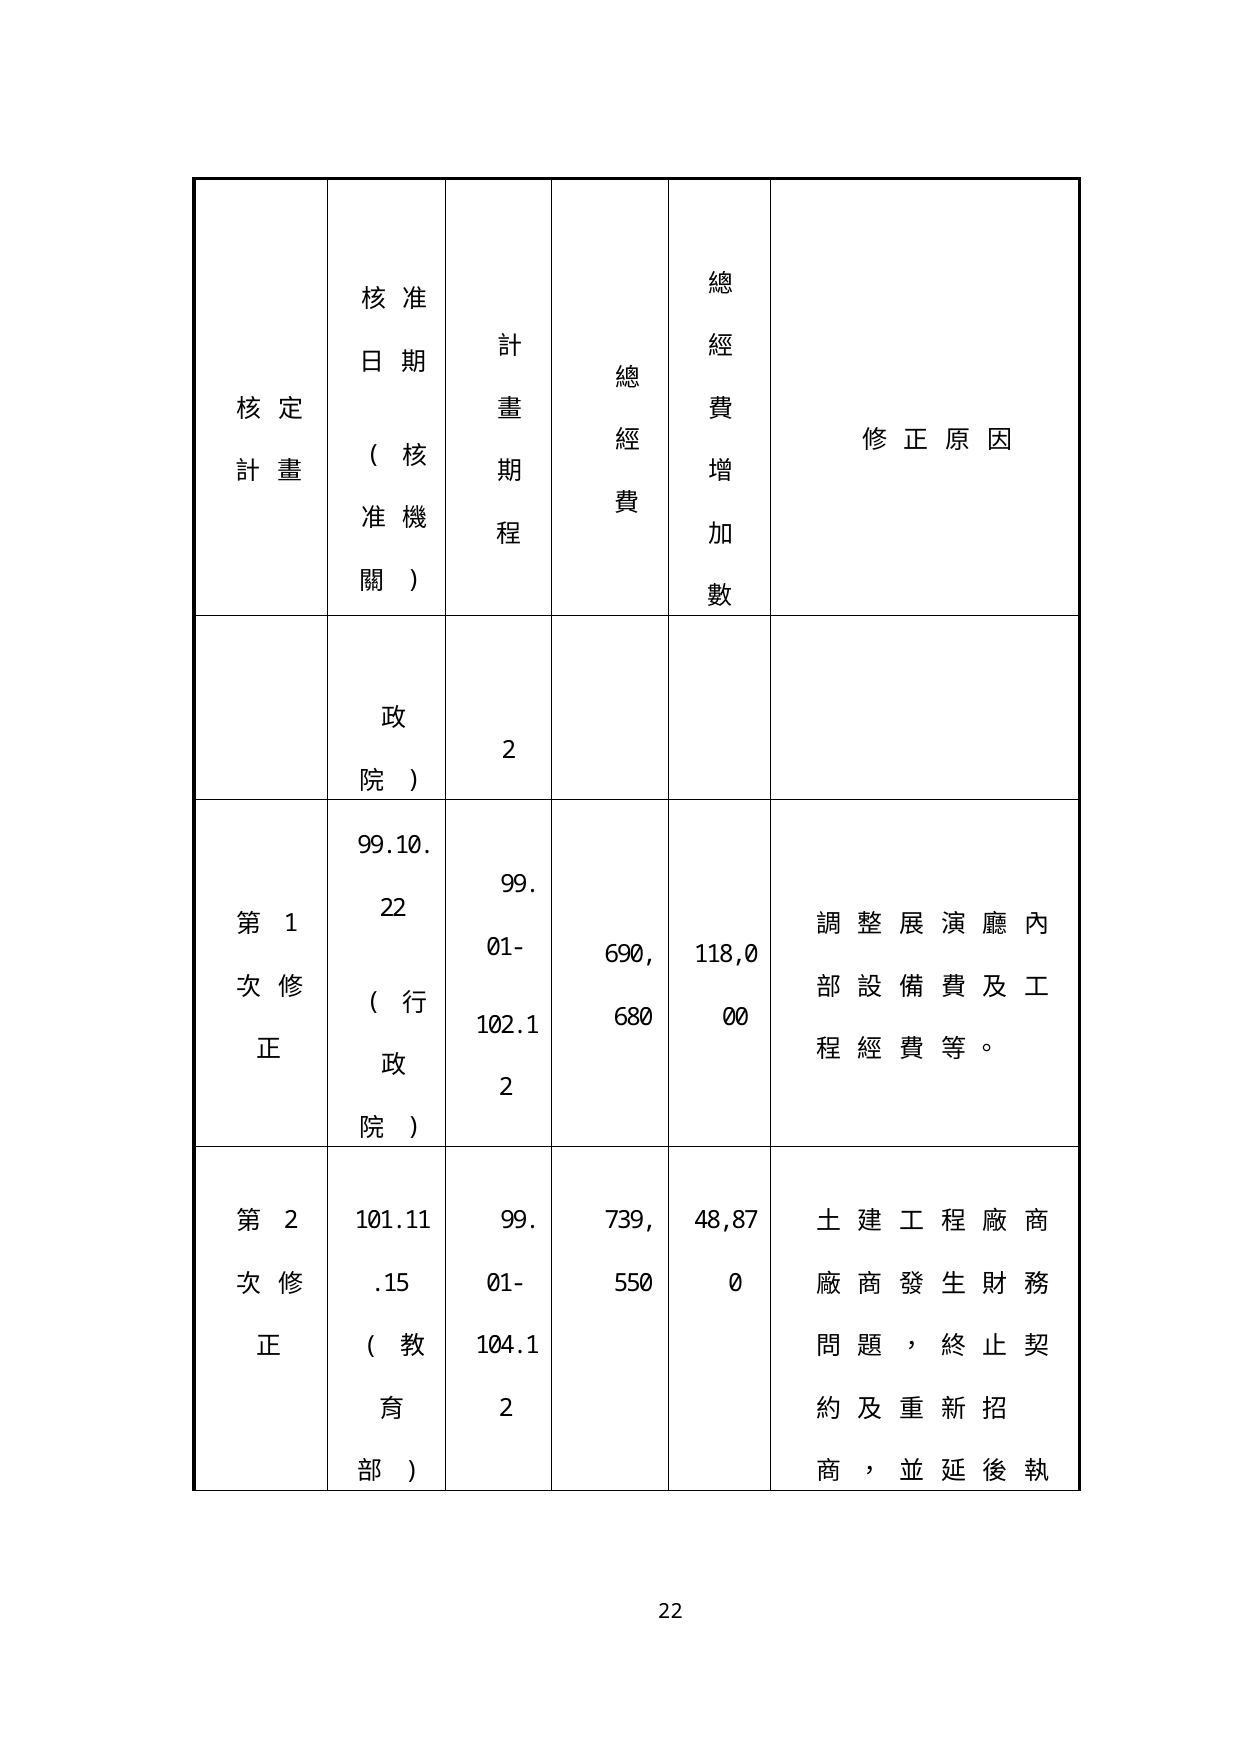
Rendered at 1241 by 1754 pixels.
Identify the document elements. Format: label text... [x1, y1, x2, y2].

table_cell [771, 616, 1078, 799]
table_cell 101.11.15 (教育部) [328, 1147, 445, 1490]
table_cell 118,000 [669, 800, 770, 1146]
table_cell 99.01- 102.12 [446, 800, 551, 1146]
table_cell 48,870 [669, 1147, 770, 1490]
table_cell 99.10.22 (行政院) [328, 800, 445, 1146]
table_cell 政院) [328, 616, 445, 799]
table_cell - [669, 616, 770, 799]
table_header 修正原因 [771, 180, 1078, 615]
table_cell [552, 616, 668, 799]
table_cell [196, 616, 327, 799]
table_cell 2 [446, 616, 551, 799]
table_cell 土建工程廠商廠商發生財務問題，終止契約及重新招商，並延後執 [771, 1147, 1078, 1490]
table_header 總經費增加數 [669, 180, 770, 615]
table_header 計畫期程 [446, 180, 551, 615]
table_cell 690,680 [552, 800, 668, 1146]
table_cell 第1次修正 [196, 800, 327, 1146]
table_header 總經費 [552, 180, 668, 615]
table_header 核准日期 (核准機關) [328, 180, 445, 615]
table_cell 99.01- 104.12 [446, 1147, 551, 1490]
table_cell 739,550 [552, 1147, 668, 1490]
table_cell 調整展演廳內部設備費及工程經費等。 [771, 800, 1078, 1146]
table_cell 第2次修正 [196, 1147, 327, 1490]
table_header 核定計畫 [196, 180, 327, 615]
